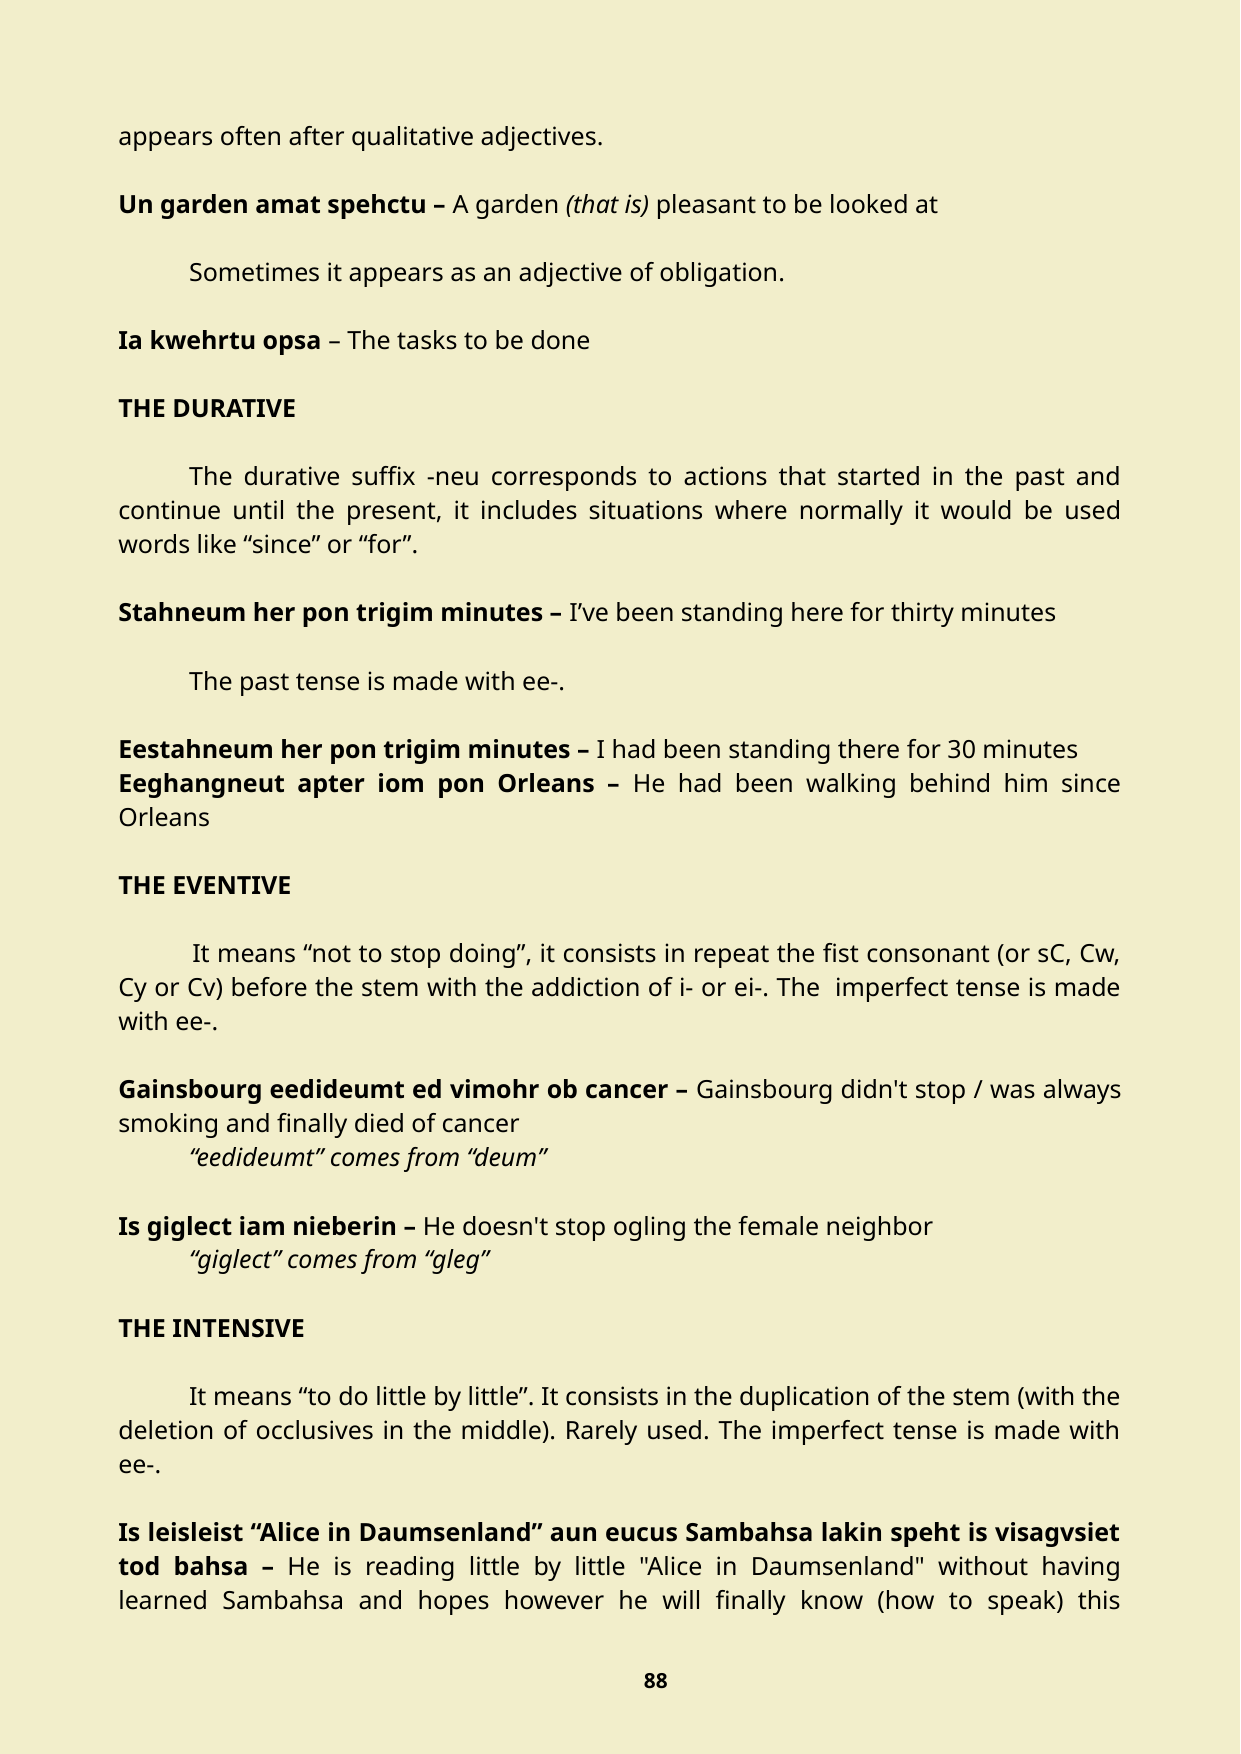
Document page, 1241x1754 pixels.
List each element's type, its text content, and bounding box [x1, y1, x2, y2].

text Eeghangneut apter iom pon Orleans – He had been walking behind him since Orleans [118, 765, 1122, 833]
subtitle THE DURATIVE [118, 391, 1122, 425]
text Is giglect iam nieberin – He doesn't stop ogling the female neighbor [118, 1208, 1122, 1242]
text appears often after qualitative adjectives. [118, 118, 1122, 152]
text Un garden amat spehctu – A garden (that is) pleasant to be looked at [118, 186, 1122, 220]
text Eestahneum her pon trigim minutes – I had been standing there for 30 minutes [118, 731, 1122, 765]
subtitle THE EVENTIVE [118, 867, 1122, 902]
text Ia kwehrtu opsa – The tasks to be done [118, 322, 1122, 357]
text Is leisleist “Alice in Daumsenland” aun eucus Sambahsa lakin speht is visagvsiet tod bahsa – He is reading little by little "Alice in Daumsenland" without having learned Sambahsa and hopes however he will finally know (how to speak) this [118, 1515, 1122, 1617]
text “giglect” comes from “gleg” [189, 1242, 1122, 1276]
text Stahneum her pon trigim minutes – I’ve been standing here for thirty minutes [118, 595, 1122, 629]
text The past tense is made with ee-. [118, 663, 1122, 697]
text It means “to do little by little”. It consists in the duplication of the stem (with the deletion of occlusives in the middle). Rarely used. The imperfect tense is made with ee-. [118, 1378, 1122, 1481]
subtitle THE INTENSIVE [118, 1310, 1122, 1344]
text “eedideumt” comes from “deum” [189, 1140, 1122, 1174]
text Gainsbourg eedideumt ed vimohr ob cancer – Gainsbourg didn't stop / was always smoking and finally died of cancer [118, 1072, 1122, 1140]
text Sometimes it appears as an adjective of obligation. [118, 254, 1122, 288]
text It means “not to stop doing”, it consists in repeat the fist consonant (or sC, Cw, Cy or Cv) before the stem with the addiction of i- or ei-. The imperfect tense is made with ee-. [118, 936, 1122, 1038]
text The durative suffix -neu corresponds to actions that started in the past and continue until the present, it includes situations where normally it would be used words like “since” or “for”. [118, 459, 1122, 561]
